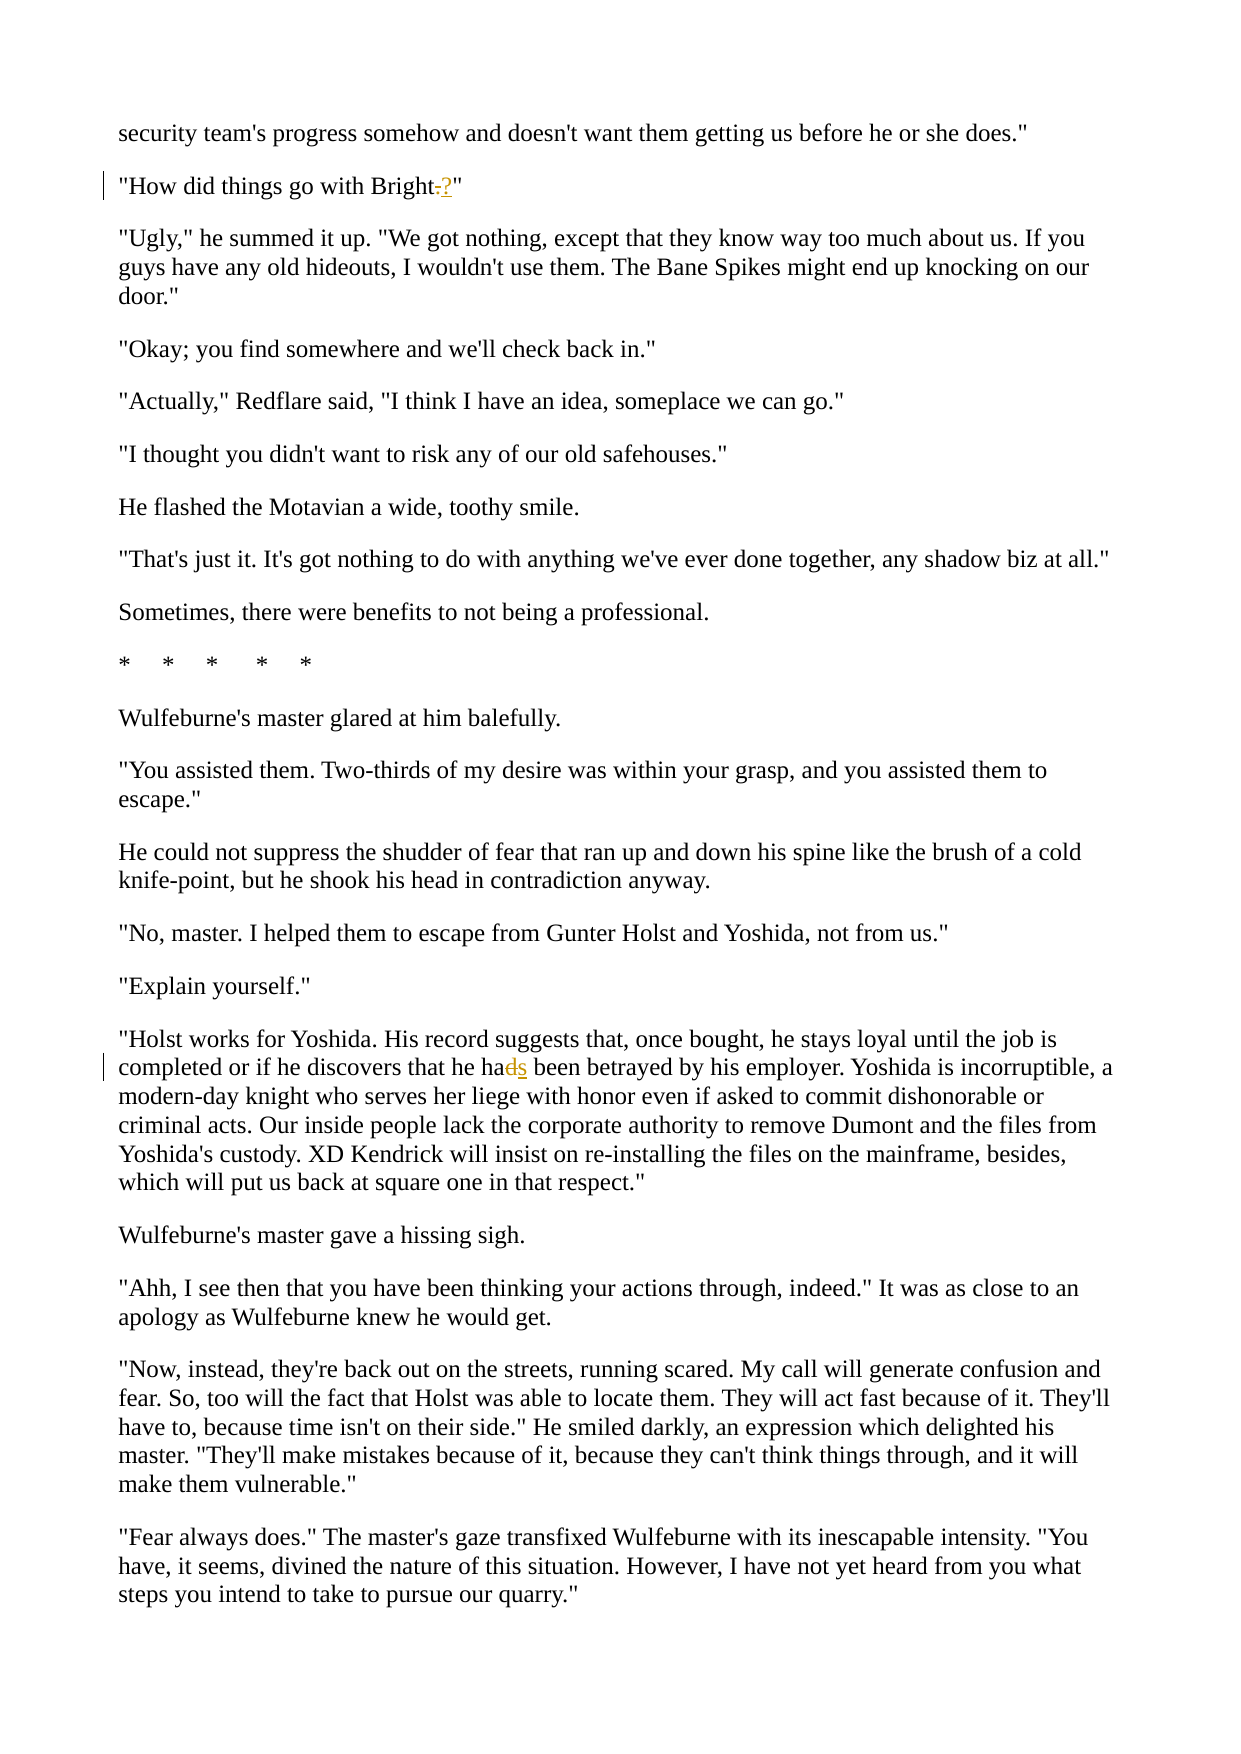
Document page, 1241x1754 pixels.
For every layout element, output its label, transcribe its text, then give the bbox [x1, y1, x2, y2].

text Wulfeburne's master gave a hissing sigh. [118, 1220, 1122, 1249]
text "Now, instead, they're back out on the streets, running scared. My call will generate confusion and fear. So, too will the fact that Holst was able to locate them. They will act fast because of it. They'll have to, because time isn't on their side." He smiled darkly, an expression which delighted his master. "They'll make mistakes because of it, because they can't think things through, and it will make them vulnerable." [118, 1354, 1122, 1498]
text "Okay; you find somewhere and we'll check back in." [118, 334, 1122, 362]
text Wulfeburne's master glared at him balefully. [118, 703, 1122, 731]
text "Actually," Redflare said, "I think I have an idea, someplace we can go." [118, 386, 1122, 415]
text "I thought you didn't want to risk any of our old safehouses." [118, 439, 1122, 468]
text Sometimes, there were benefits to not being a professional. [118, 597, 1122, 626]
text "Ugly," he summed it up. "We got nothing, except that they know way too much about us. If you guys have any old hideouts, I wouldn't use them. The Bane Spikes might end up knocking on our door." [118, 223, 1122, 310]
text "Explain yourself." [118, 971, 1122, 1000]
text "Fear always does." The master's gaze transfixed Wulfeburne with its inescapable intensity. "You have, it seems, divined the nature of this situation. However, I have not yet heard from you what steps you intend to take to pursue our quarry." [118, 1522, 1122, 1608]
text He could not suppress the shudder of fear that ran up and down his spine like the brush of a cold knife-point, but he shook his head in contradiction anyway. [118, 837, 1122, 894]
text "You assisted them. Two-thirds of my desire was within your grasp, and you assisted them to escape." [118, 755, 1122, 813]
text "Ahh, I see then that you have been thinking your actions through, indeed." It was as close to an apology as Wulfeburne knew he would get. [118, 1273, 1122, 1330]
text * * * * * [118, 650, 1122, 679]
text "No, master. I helped them to escape from Gunter Holst and Yoshida, not from us." [118, 918, 1122, 947]
text security team's progress somehow and doesn't want them getting us before he or she does." [118, 118, 1122, 147]
text "How did things go with Bright?" [118, 171, 1122, 199]
text "Holst works for Yoshida. His record suggests that, once bought, he stays loyal until the job is completed or if he discovers that he has been betrayed by his employer. Yoshida is incorruptible, a modern-day knight who serves her liege with honor even if asked to commit dishonorable or criminal acts. Our inside people lack the corporate authority to remove Dumont and the files from Yoshida's custody. XD Kendrick will insist on re-installing the files on the mainframe, besides, which will put us back at square one in that respect." [118, 1024, 1122, 1196]
text He flashed the Motavian a wide, toothy smile. [118, 492, 1122, 521]
text "That's just it. It's got nothing to do with anything we've ever done together, any shadow biz at all." [118, 544, 1122, 573]
